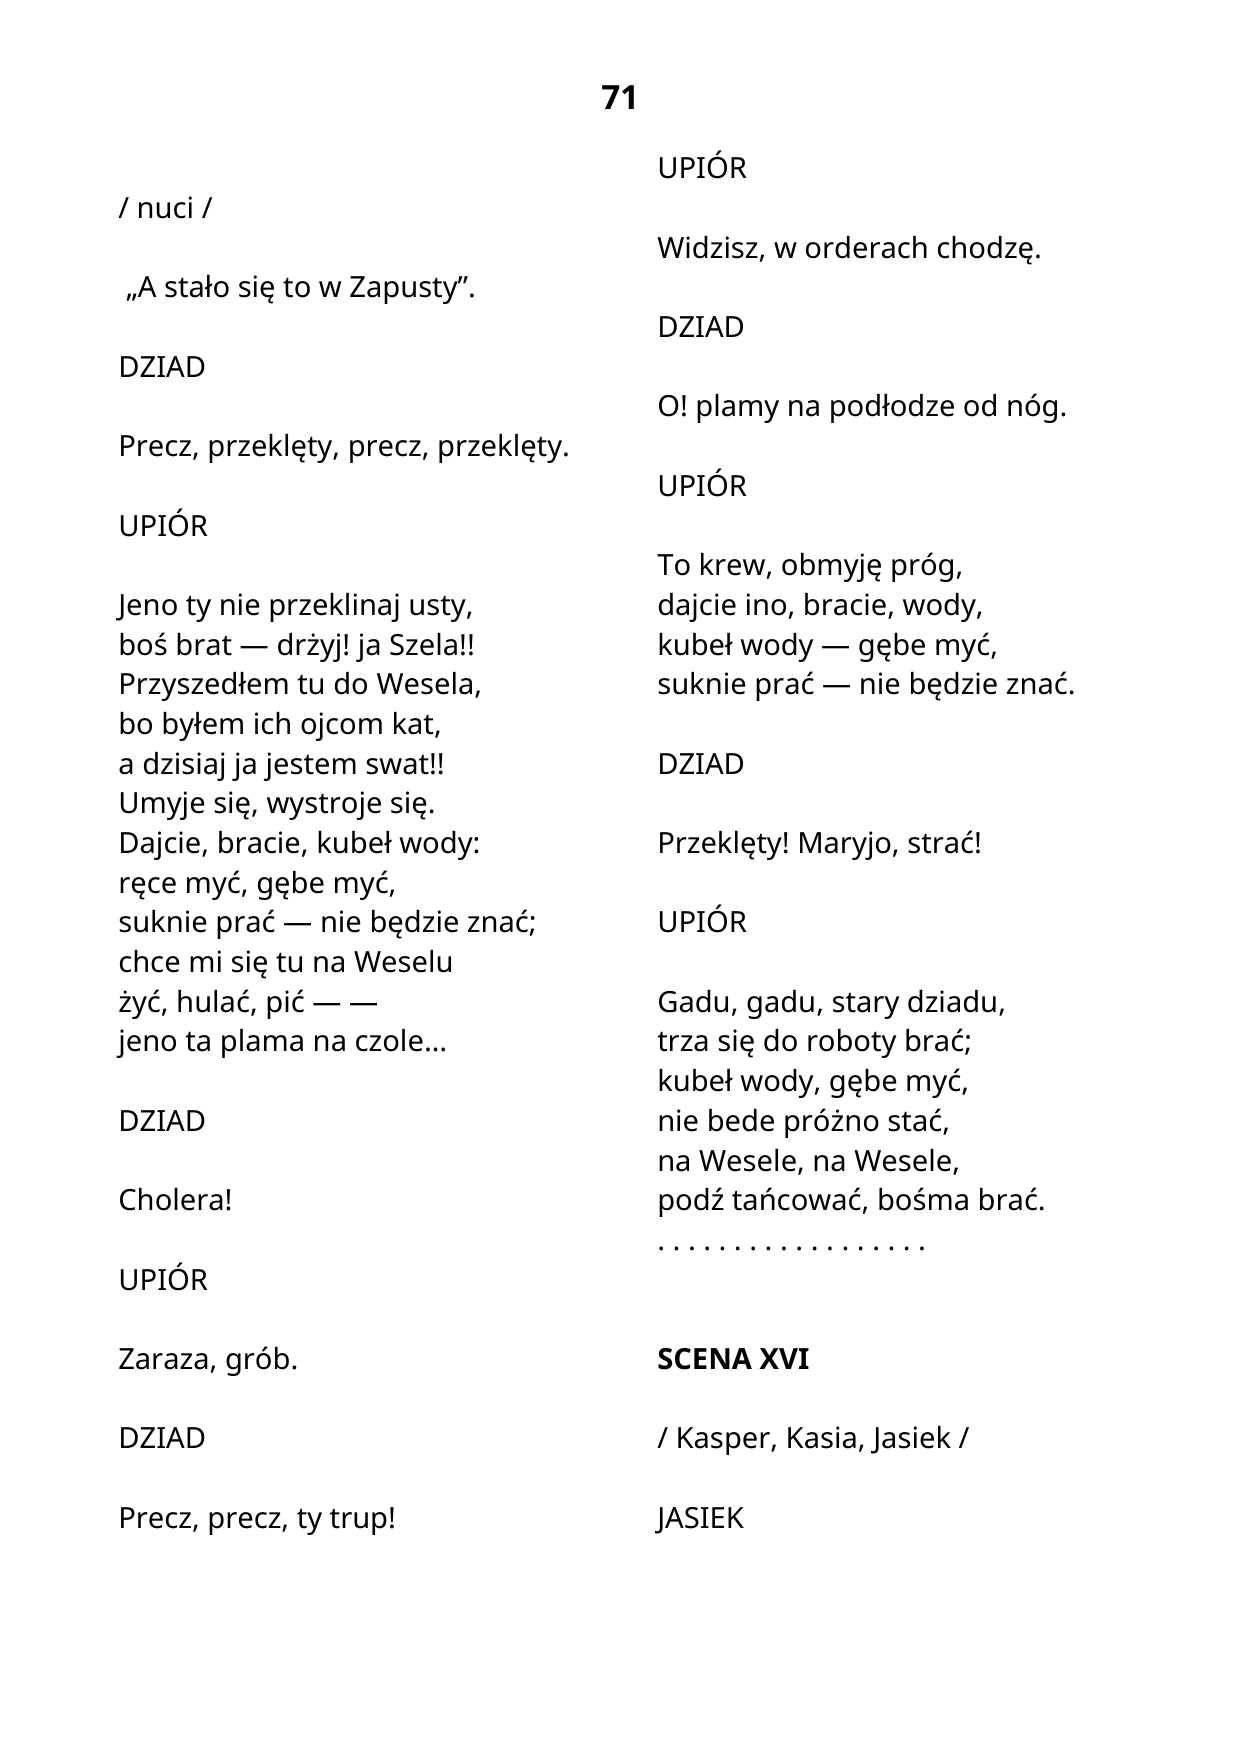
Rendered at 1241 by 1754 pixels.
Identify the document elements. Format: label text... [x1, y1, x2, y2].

text Przeklęty! Maryjo, strać! [657, 822, 1122, 862]
text DZIAD [118, 1100, 583, 1140]
text / Kasper, Kasia, Jasiek / [657, 1418, 1122, 1457]
text Precz, precz, ty trup! [118, 1497, 583, 1537]
text Zaraza, grób. [118, 1338, 583, 1378]
text / nuci / [118, 187, 583, 227]
text Dajcie, bracie, kubeł wody: [118, 822, 583, 862]
text chce mi się tu na Weselu [118, 941, 583, 981]
text na Wesele, na Wesele, [657, 1140, 1122, 1179]
text UPIÓR [118, 505, 583, 544]
text UPIÓR [657, 465, 1122, 505]
text Widzisz, w orderach chodzę. [657, 227, 1122, 267]
text jeno ta plama na czole… [118, 1021, 583, 1060]
text JASIEK [657, 1497, 1122, 1537]
text dajcie ino, bracie, wody, [657, 584, 1122, 624]
text . . . . . . . . . . . . . . . . . . [657, 1219, 1122, 1259]
text Precz, przeklęty, precz, przeklęty. [118, 425, 583, 465]
text SCENA XVI [657, 1338, 1122, 1378]
text To krew, obmyję próg, [657, 544, 1122, 584]
text suknie prać — nie będzie znać; [118, 902, 583, 941]
text nie bede próżno stać, [657, 1100, 1122, 1140]
text suknie prać — nie będzie znać. [657, 663, 1122, 703]
text Umyje się, wystroje się. [118, 783, 583, 822]
text UPIÓR [657, 902, 1122, 941]
text trza się do roboty brać; [657, 1021, 1122, 1060]
text kubeł wody — gębe myć, [657, 624, 1122, 663]
text „A stało się to w Zapusty”. [118, 267, 583, 306]
text DZIAD [118, 1418, 583, 1457]
text żyć, hulać, pić — — [118, 981, 583, 1021]
text kubeł wody, gębe myć, [657, 1060, 1122, 1100]
text a dzisiaj ja jestem swat!! [118, 743, 583, 783]
text Cholera! [118, 1179, 583, 1219]
text Jeno ty nie przeklinaj usty, [118, 584, 583, 624]
text boś brat — drżyj! ja Szela!! [118, 624, 583, 663]
text DZIAD [657, 306, 1122, 346]
text Gadu, gadu, stary dziadu, [657, 981, 1122, 1021]
text DZIAD [118, 346, 583, 386]
text UPIÓR [118, 1259, 583, 1298]
text podź tańcować, bośma brać. [657, 1179, 1122, 1219]
text bo byłem ich ojcom kat, [118, 703, 583, 743]
text DZIAD [657, 743, 1122, 783]
text UPIÓR [657, 148, 1122, 187]
text O! plamy na podłodze od nóg. [657, 386, 1122, 425]
text ręce myć, gębe myć, [118, 862, 583, 902]
text Przyszedłem tu do Wesela, [118, 663, 583, 703]
